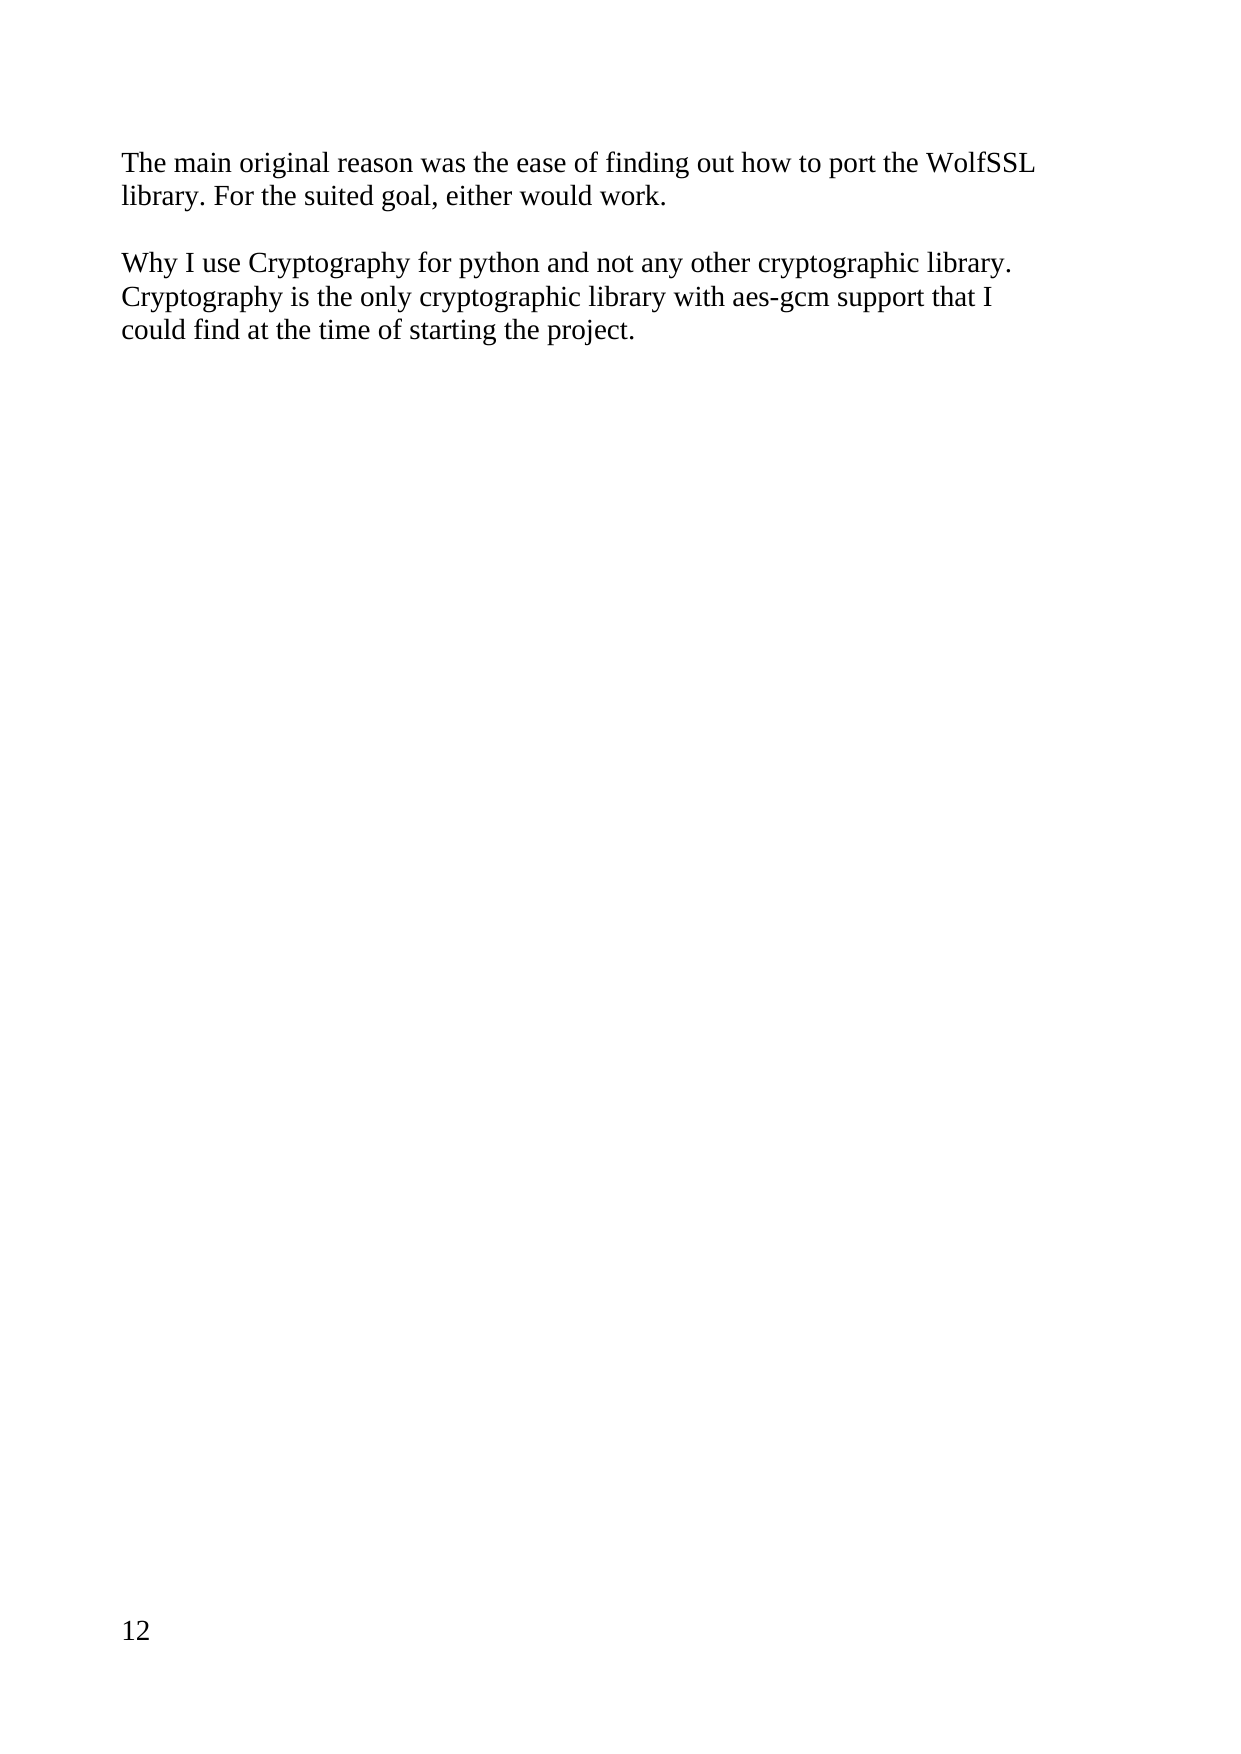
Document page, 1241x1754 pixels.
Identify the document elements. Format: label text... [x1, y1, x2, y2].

text The main original reason was the ease of finding out how to port the WolfSSL library. For the suited goal, either would work. [121, 145, 1042, 212]
text Cryptography is the only cryptographic library with aes-gcm support that I could find at the time of starting the project. [121, 279, 1042, 346]
text Why I use Cryptography for python and not any other cryptographic library. [121, 245, 1042, 279]
